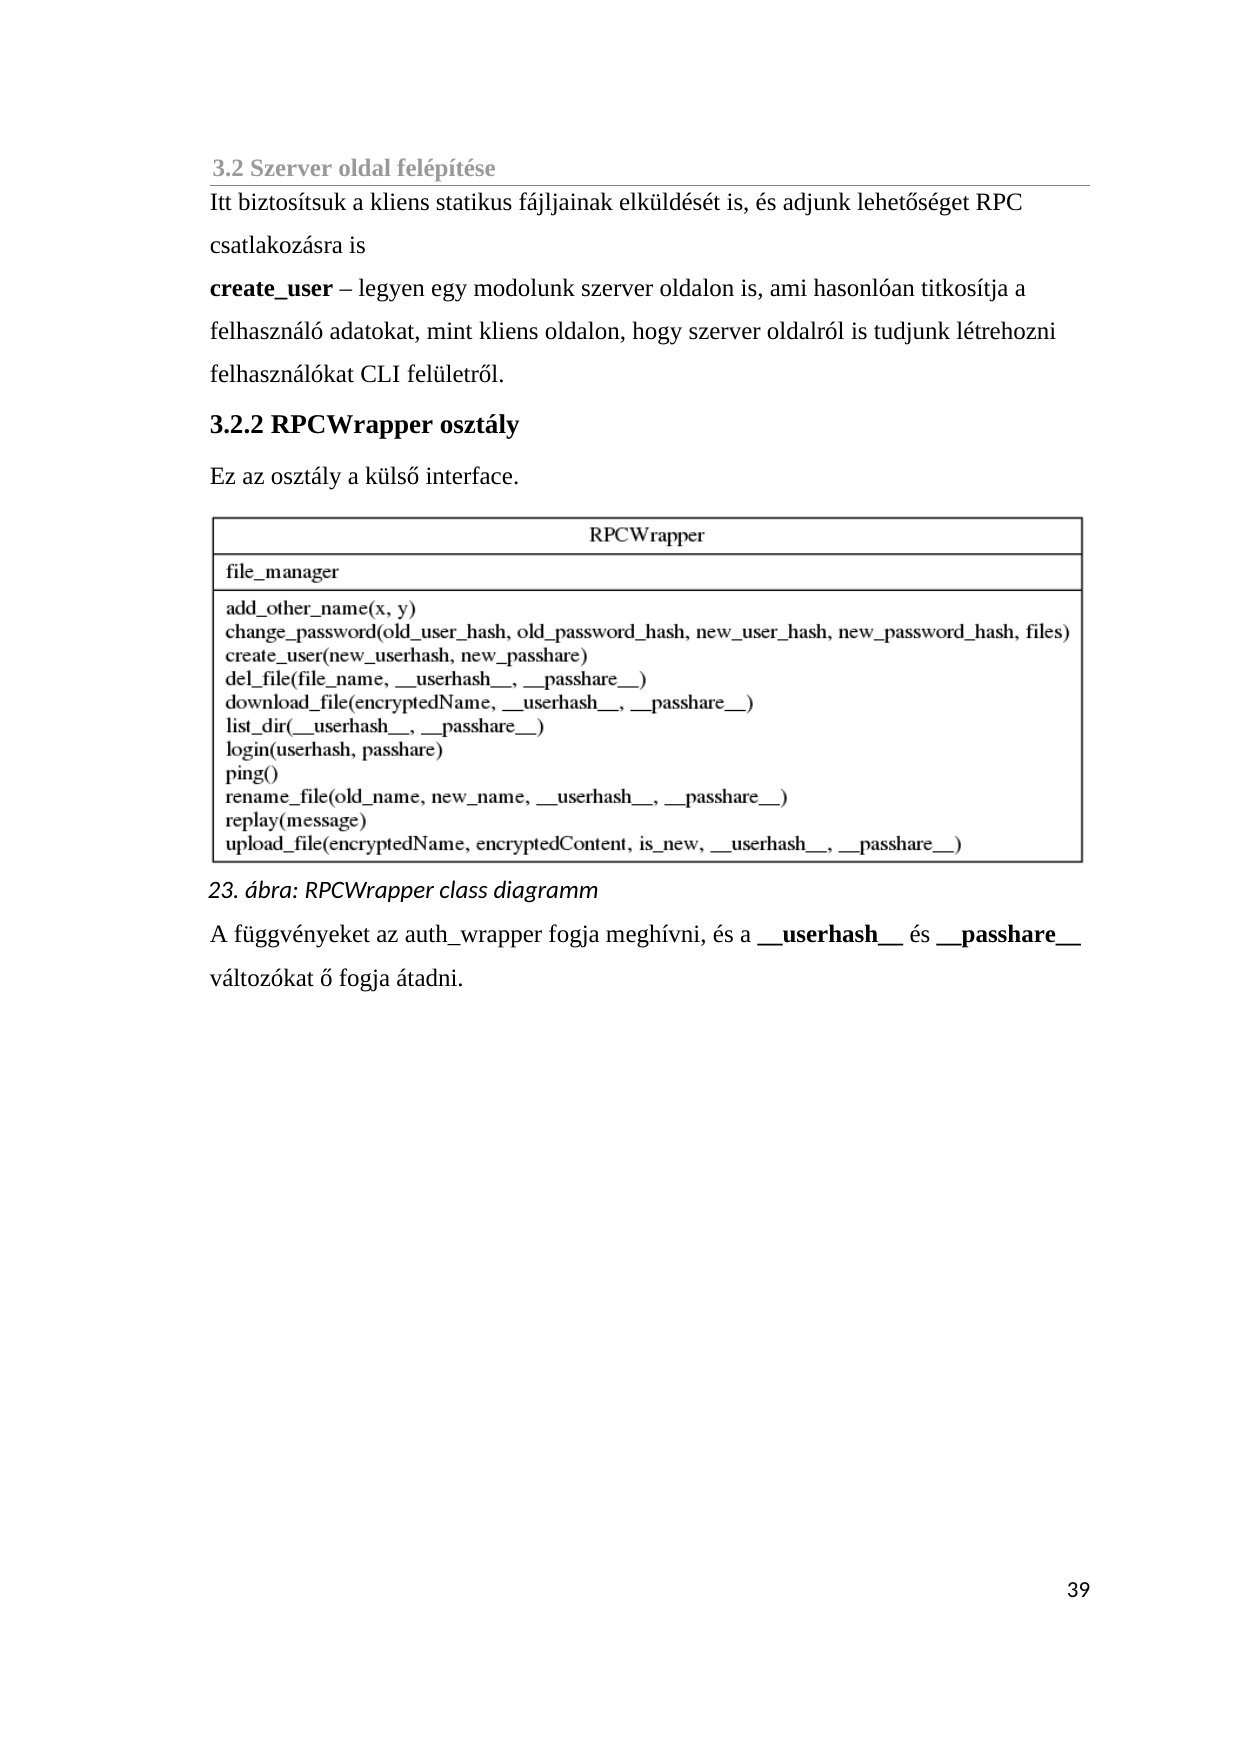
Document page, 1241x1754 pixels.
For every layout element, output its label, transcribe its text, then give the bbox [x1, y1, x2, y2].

text Itt biztosítsuk a kliens statikus fájljainak elküldését is, és adjunk lehetőséget RPC csatlakozásra is [209, 187, 1090, 258]
text A függvényeket az auth_wrapper fogja meghívni, és a __userhash__ és __passhare__ változókat ő fogja átadni. [209, 905, 1090, 991]
text Ez az osztály a külső interface. [209, 461, 1090, 489]
text 23. ábra: RPCWrapper class diagramm [207, 869, 1094, 905]
text create_user – legyen egy modolunk szerver oldalon is, ami hasonlóan titkosítja a felhasználó adatokat, mint kliens oldalon, hogy szerver oldalról is tudjunk létrehozni felhasználókat CLI felületről. [209, 273, 1090, 388]
subtitle RPCWrapper osztály [209, 408, 1090, 439]
text [207, 499, 1094, 511]
picture [207, 511, 1088, 869]
